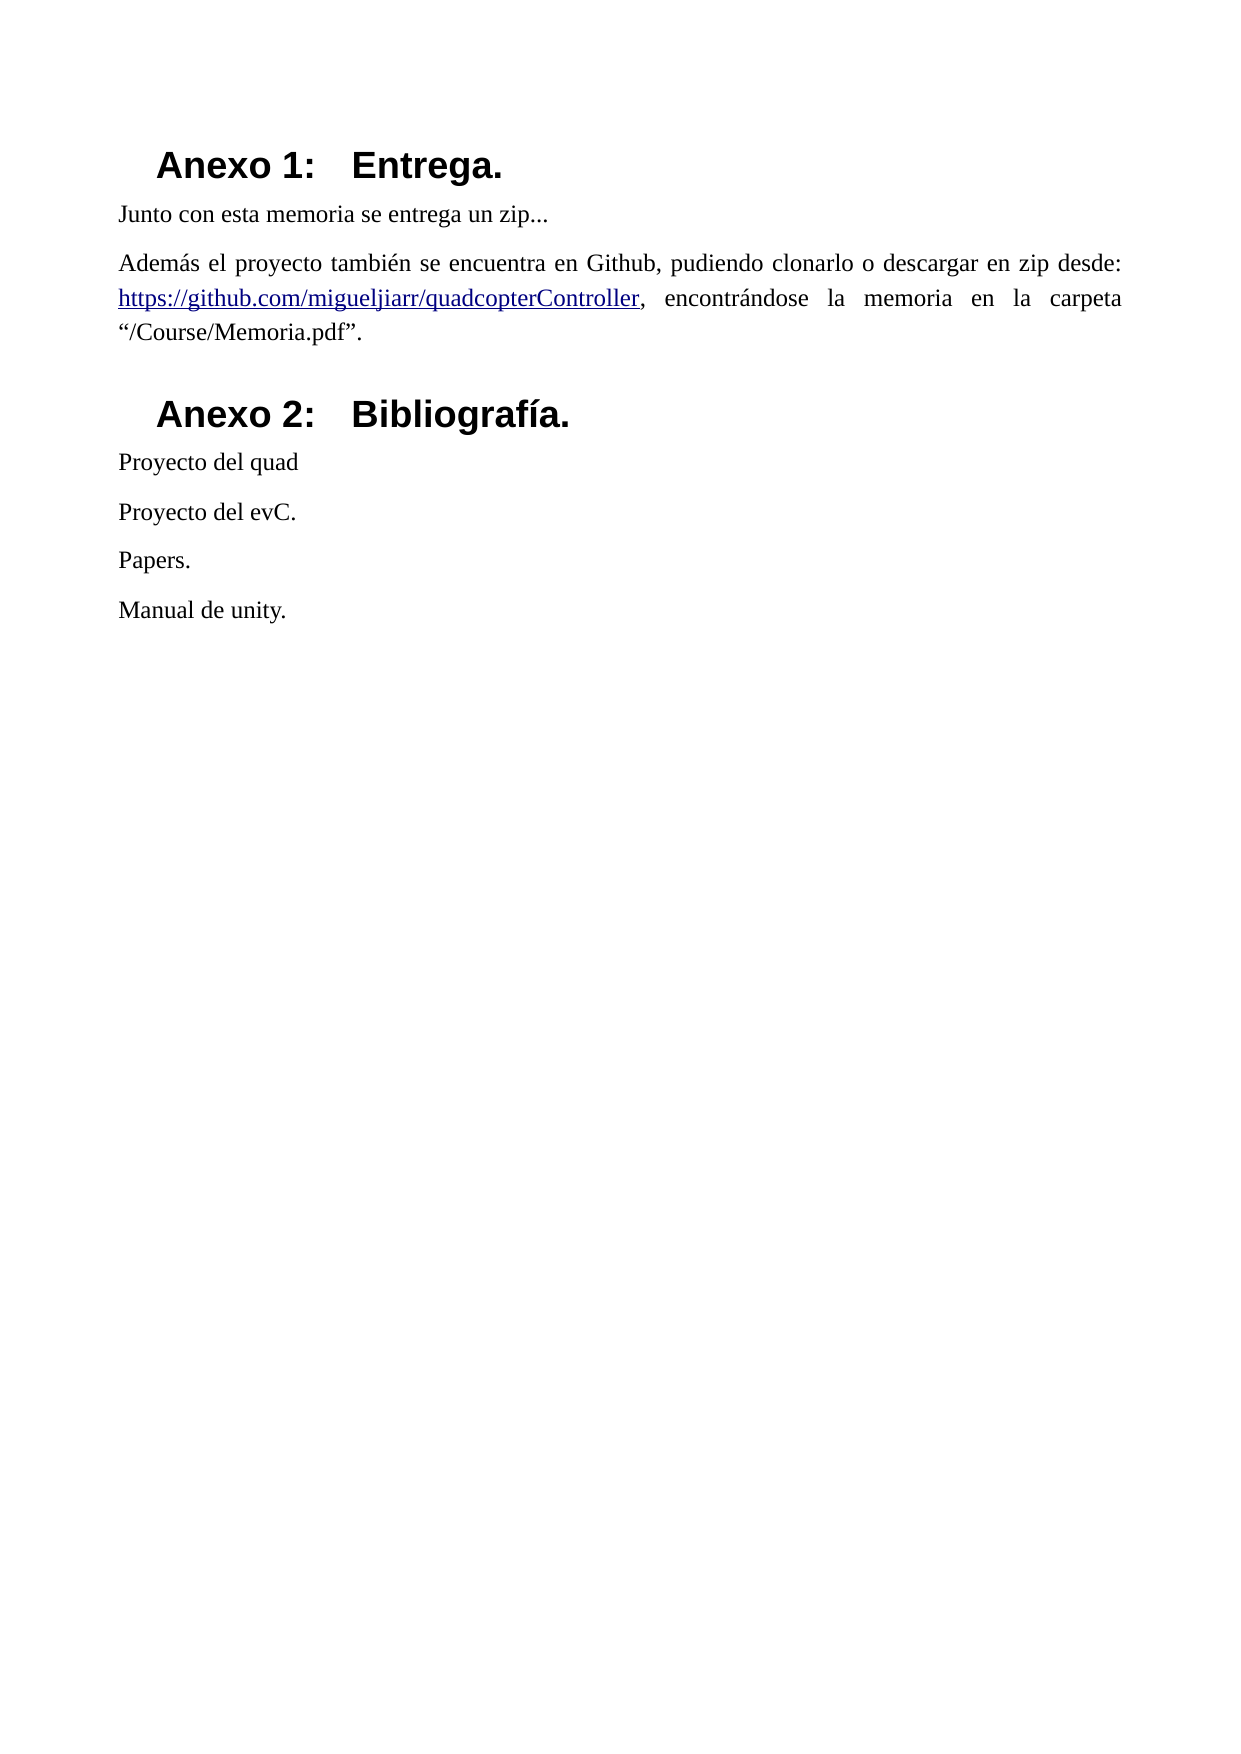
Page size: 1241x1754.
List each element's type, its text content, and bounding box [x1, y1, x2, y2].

text Papers. [118, 546, 1122, 574]
text Proyecto del evC. [118, 497, 1122, 525]
text Manual de unity. [118, 595, 1122, 623]
text Proyecto del quad [118, 447, 1122, 476]
text Además el proyecto también se encuentra en Github, pudiendo clonarlo o descargar en zip desde: https://github.com/migueljiarr/quadcopterController, encontrándose la memoria en la carpeta “/Course/Memoria.pdf”. [118, 248, 1122, 346]
subtitle Entrega. [156, 143, 1122, 187]
text Junto con esta memoria se entrega un zip... [118, 199, 1122, 228]
subtitle Bibliografía. [156, 391, 1122, 435]
